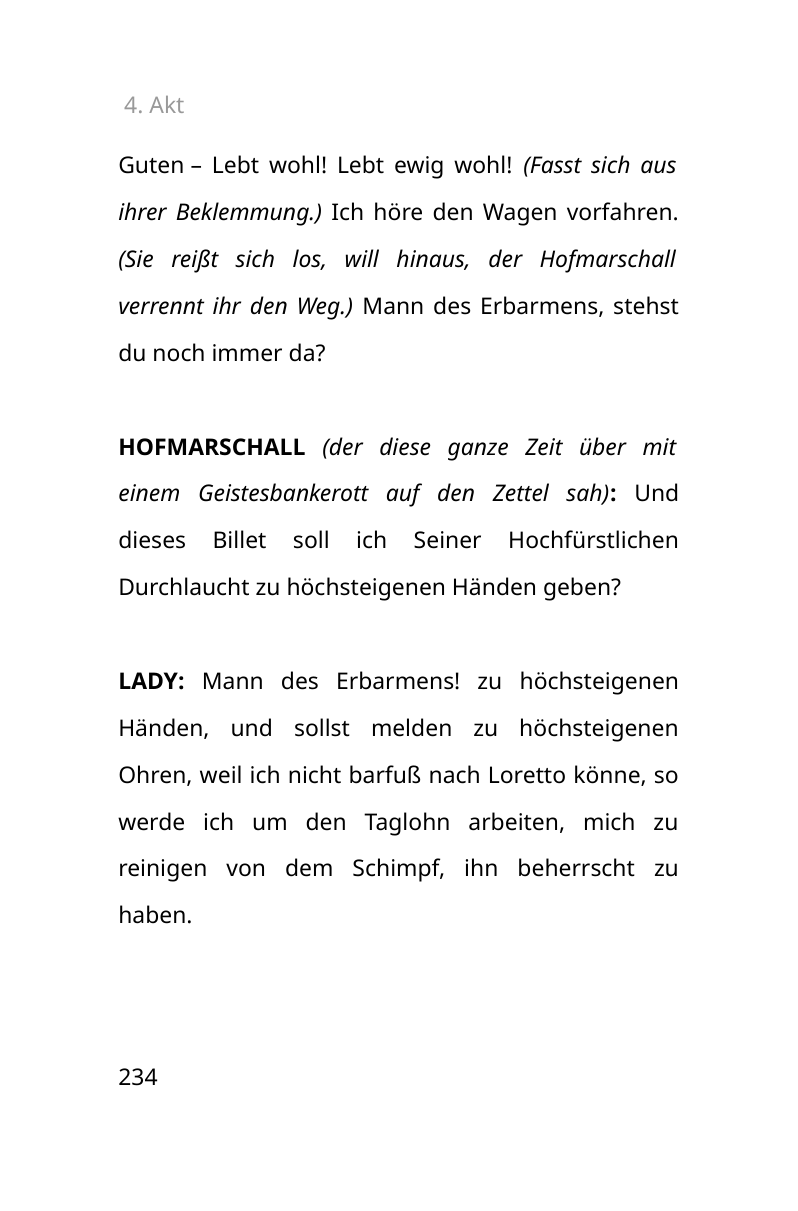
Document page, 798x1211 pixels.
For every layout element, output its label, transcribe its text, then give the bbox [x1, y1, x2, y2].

text HOFMARSCHALL (der diese ganze Zeit über mit einem Geistesbankerott auf den Zettel sah): Und dieses Billet soll ich Seiner Hochfürstlichen Durchlaucht zu höchsteigenen Händen geben? [118, 395, 679, 602]
text Guten – Lebt wohl! Lebt ewig wohl! (Fasst sich aus ihrer Beklemmung.) Ich höre den Wagen vorfahren. (Sie reißt sich los, will hinaus, der Hofmarschall verrennt ihr den Weg.) Mann des Erbarmens, stehst du noch immer da? [118, 149, 679, 368]
text LADY: Mann des Erbarmens! zu höchsteigenen Händen, und sollst melden zu höchsteigenen Ohren, weil ich nicht barfuß nach Loretto könne, so werde ich um den Taglohn arbeiten, mich zu reinigen von dem Schimpf, ihn beherrscht zu haben. [118, 630, 679, 931]
